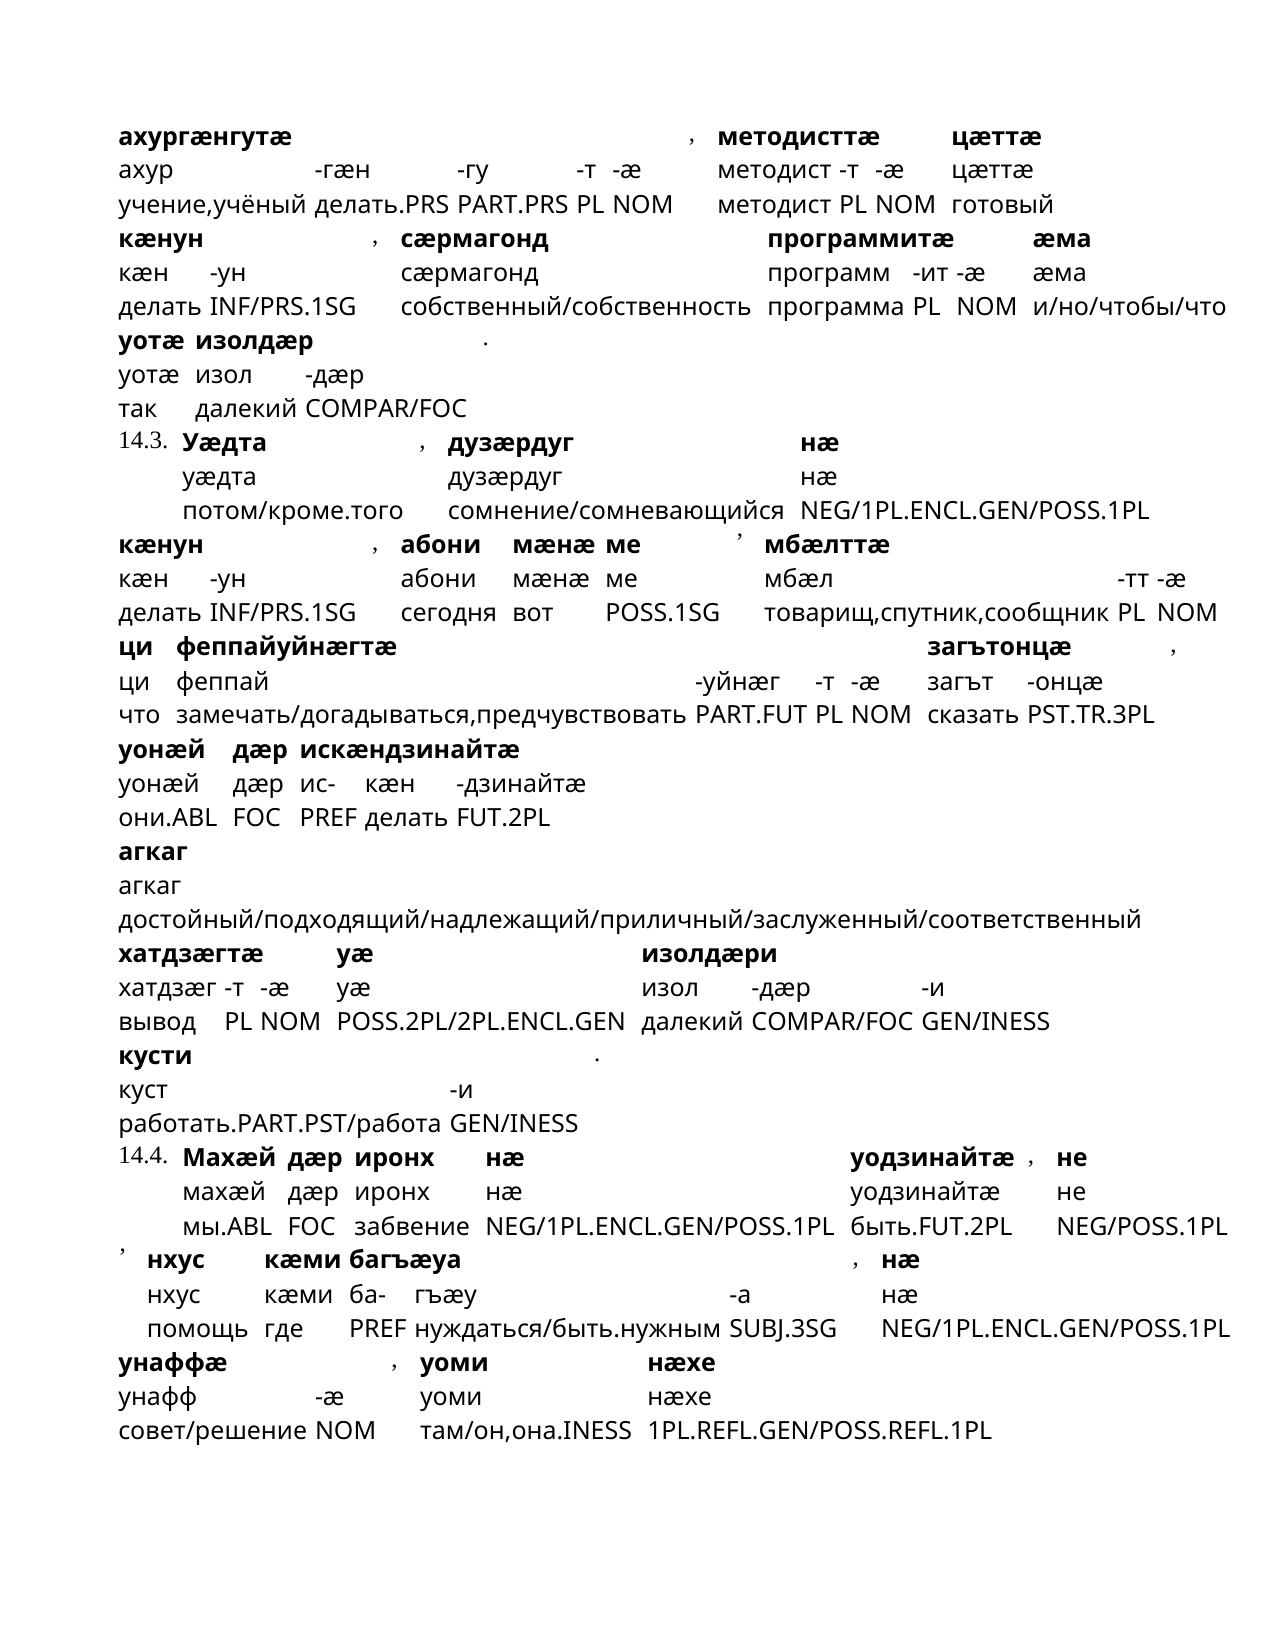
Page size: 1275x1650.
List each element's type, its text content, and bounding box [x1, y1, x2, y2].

text ахур [118, 152, 307, 186]
text ме [605, 561, 720, 595]
text -дæр [751, 970, 913, 1004]
text нæ [881, 1242, 1238, 1276]
text дæр [287, 1174, 339, 1208]
text -дзинайтæ [456, 765, 586, 799]
text нæ [485, 1140, 843, 1174]
text уодзинайтæ [850, 1140, 1020, 1174]
text GEN/INESS [921, 1004, 1050, 1038]
text NEG/1PL.ENCL.GEN/POSS.1PL [881, 1310, 1231, 1344]
text вот [512, 595, 590, 629]
text учение,учёный [118, 186, 307, 220]
text -ун [209, 561, 357, 595]
text ’ [118, 1242, 139, 1271]
text кæнун [118, 527, 364, 561]
text гъæу [414, 1276, 722, 1310]
text нæ [800, 425, 1157, 459]
text сомнение/сомневающийся [448, 493, 785, 527]
text сæрмагонд [400, 220, 759, 254]
text багъæуа [349, 1242, 845, 1276]
text далекий [641, 1004, 744, 1038]
text ис- [299, 765, 357, 799]
text и/но/чтобы/что [1032, 288, 1227, 322]
text дузæрдуг [448, 425, 792, 459]
text æма [1032, 254, 1227, 288]
text так [118, 391, 179, 425]
text NOM [1157, 595, 1218, 629]
text уодзинайтæ [850, 1174, 1013, 1208]
text ци [118, 629, 168, 663]
text изол [195, 357, 297, 391]
text методисттæ [717, 118, 944, 152]
text совет/решение [118, 1412, 307, 1447]
text загът [927, 663, 1019, 697]
text цæттæ [951, 152, 1054, 186]
text NOM [956, 288, 1017, 322]
text -ит [912, 254, 948, 288]
text вывод [118, 1004, 217, 1038]
text агкаг [118, 867, 1143, 902]
text методист [717, 152, 831, 186]
text -æ [875, 152, 936, 186]
text æма [1032, 220, 1234, 254]
text помощь [147, 1310, 249, 1344]
text 1PL.REFL.GEN/POSS.REFL.1PL [647, 1412, 993, 1447]
text где [264, 1310, 333, 1344]
text нæ [881, 1276, 1231, 1310]
text мбæлттæ [764, 527, 1226, 561]
text PL [912, 288, 948, 322]
text , [372, 527, 393, 556]
text POSS.2PL/2PL.ENCL.GEN [336, 1004, 626, 1038]
text иронх [354, 1140, 478, 1174]
text PREF [299, 799, 357, 833]
text Махæй [182, 1140, 280, 1174]
text COMPAR/FOC [751, 1004, 913, 1038]
text уоми [420, 1378, 632, 1412]
text Уæдта [182, 425, 412, 459]
text сегодня [400, 595, 497, 629]
text , [391, 1344, 412, 1373]
text -æ [1157, 561, 1218, 595]
text ба- [349, 1276, 407, 1310]
text программитæ [767, 220, 1025, 254]
text NEG/POSS.1PL [1056, 1208, 1228, 1242]
text ’ [735, 527, 756, 556]
text замечать/догадываться,предчувствовать [176, 697, 687, 731]
text , [688, 118, 709, 147]
text NOM [612, 186, 673, 220]
text . [594, 1038, 615, 1067]
text -æ [956, 254, 1017, 288]
text мбæл [764, 561, 1109, 595]
text сказать [927, 697, 1019, 731]
text забвение [354, 1208, 470, 1242]
text нæхе [647, 1344, 1000, 1378]
text POSS.1SG [605, 595, 720, 629]
text -гу [457, 152, 569, 186]
text INF/PRS.1SG [209, 288, 357, 322]
text феппайуйнæгтæ [176, 629, 919, 663]
text мæнæ [512, 561, 590, 595]
text -и [921, 970, 1050, 1004]
text уæ [336, 970, 626, 1004]
text методист [717, 186, 831, 220]
text унафф [118, 1378, 307, 1412]
text уæдта [182, 459, 404, 493]
text там/он,она.INESS [420, 1412, 632, 1447]
text PL [815, 697, 843, 731]
text сæрмагонд [400, 254, 752, 288]
text уотæ [118, 357, 179, 391]
text дæр [232, 731, 292, 765]
text собственный/собственность [400, 288, 752, 322]
text кæн [364, 765, 448, 799]
text SUBJ.3SG [729, 1310, 837, 1344]
text -т [815, 663, 843, 697]
text мы.ABL [182, 1208, 272, 1242]
text PST.TR.3PL [1027, 697, 1155, 731]
text PL [576, 186, 604, 220]
text PART.PRS [457, 186, 569, 220]
text NOM [315, 1412, 376, 1447]
text программа [767, 288, 905, 322]
text NOM [260, 1004, 321, 1038]
text делать [118, 595, 202, 629]
text COMPAR/FOC [305, 391, 467, 425]
text изол [641, 970, 744, 1004]
text кæми [264, 1242, 341, 1276]
text кæн [118, 561, 202, 595]
text программ [767, 254, 905, 288]
text нæ [800, 459, 1150, 493]
text делать.PRS [314, 186, 449, 220]
text FOC [232, 799, 284, 833]
text -гæн [314, 152, 449, 186]
text не [1056, 1174, 1228, 1208]
text потом/кроме.того [182, 493, 404, 527]
text уæ [336, 936, 633, 970]
text -тт [1117, 561, 1149, 595]
text , [852, 1242, 873, 1271]
text иронх [354, 1174, 470, 1208]
text нуждаться/быть.нужным [414, 1310, 722, 1344]
text -æ [612, 152, 673, 186]
text быть.FUT.2PL [850, 1208, 1013, 1242]
text -а [729, 1276, 837, 1310]
text PL [839, 186, 867, 220]
text NEG/1PL.ENCL.GEN/POSS.1PL [485, 1208, 835, 1242]
text FOC [287, 1208, 339, 1242]
text PL [224, 1004, 252, 1038]
text ахургæнгутæ [118, 118, 681, 152]
text , [372, 220, 393, 249]
text 14.4. [118, 1140, 174, 1169]
text , [419, 425, 440, 453]
text PART.FUT [695, 697, 807, 731]
text хатдзæг [118, 970, 217, 1004]
text , [1028, 1140, 1049, 1169]
text кæнун [118, 220, 364, 254]
text делать [118, 288, 202, 322]
text -т [839, 152, 867, 186]
text дузæрдуг [448, 459, 785, 493]
text цæттæ [951, 118, 1062, 152]
text нæхе [647, 1378, 993, 1412]
text делать [364, 799, 448, 833]
text , [1170, 629, 1191, 658]
text INF/PRS.1SG [209, 595, 357, 629]
text искæндзинайтæ [299, 731, 594, 765]
text загътонцæ [927, 629, 1163, 663]
text кусти [118, 1038, 586, 1072]
text уоми [420, 1344, 639, 1378]
text достойный/подходящий/надлежащий/приличный/заслуженный/соответственный [118, 902, 1143, 936]
text хатдзæгтæ [118, 936, 329, 970]
text абони [400, 561, 497, 595]
text не [1056, 1140, 1236, 1174]
text что [118, 697, 161, 731]
text дæр [287, 1140, 347, 1174]
text кæми [264, 1276, 333, 1310]
text далекий [195, 391, 297, 425]
text -æ [851, 663, 912, 697]
text мæнæ [512, 527, 598, 561]
text -æ [260, 970, 321, 1004]
text GEN/INESS [449, 1106, 579, 1140]
text NOM [851, 697, 912, 731]
text -онцæ [1027, 663, 1155, 697]
text ци [118, 663, 161, 697]
text нæ [485, 1174, 835, 1208]
text уотæ [118, 322, 187, 357]
text уонæй [118, 731, 225, 765]
text товарищ,спутник,сообщник [764, 595, 1109, 629]
text FUT.2PL [456, 799, 586, 833]
text готовый [951, 186, 1054, 220]
text нхус [147, 1276, 249, 1310]
text NOM [875, 186, 936, 220]
text нхус [147, 1242, 256, 1276]
text -уйнæг [695, 663, 807, 697]
text . [482, 322, 503, 351]
text ме [605, 527, 728, 561]
text унаффæ [118, 1344, 384, 1378]
text -æ [315, 1378, 376, 1412]
text дæр [232, 765, 284, 799]
text они.ABL [118, 799, 217, 833]
text 14.3. [118, 425, 174, 453]
text кæн [118, 254, 202, 288]
text -ун [209, 254, 357, 288]
text -т [576, 152, 604, 186]
text -и [449, 1072, 579, 1106]
text уонæй [118, 765, 217, 799]
text работать.PART.PST/работа [118, 1106, 442, 1140]
text PREF [349, 1310, 407, 1344]
text -т [224, 970, 252, 1004]
text агкаг [118, 833, 1150, 867]
text изолдæри [641, 936, 1058, 970]
text PL [1117, 595, 1149, 629]
text изолдæр [195, 322, 475, 357]
text феппай [176, 663, 687, 697]
text абони [400, 527, 504, 561]
text куст [118, 1072, 442, 1106]
text махæй [182, 1174, 272, 1208]
text NEG/1PL.ENCL.GEN/POSS.1PL [800, 493, 1150, 527]
text -дæр [305, 357, 467, 391]
